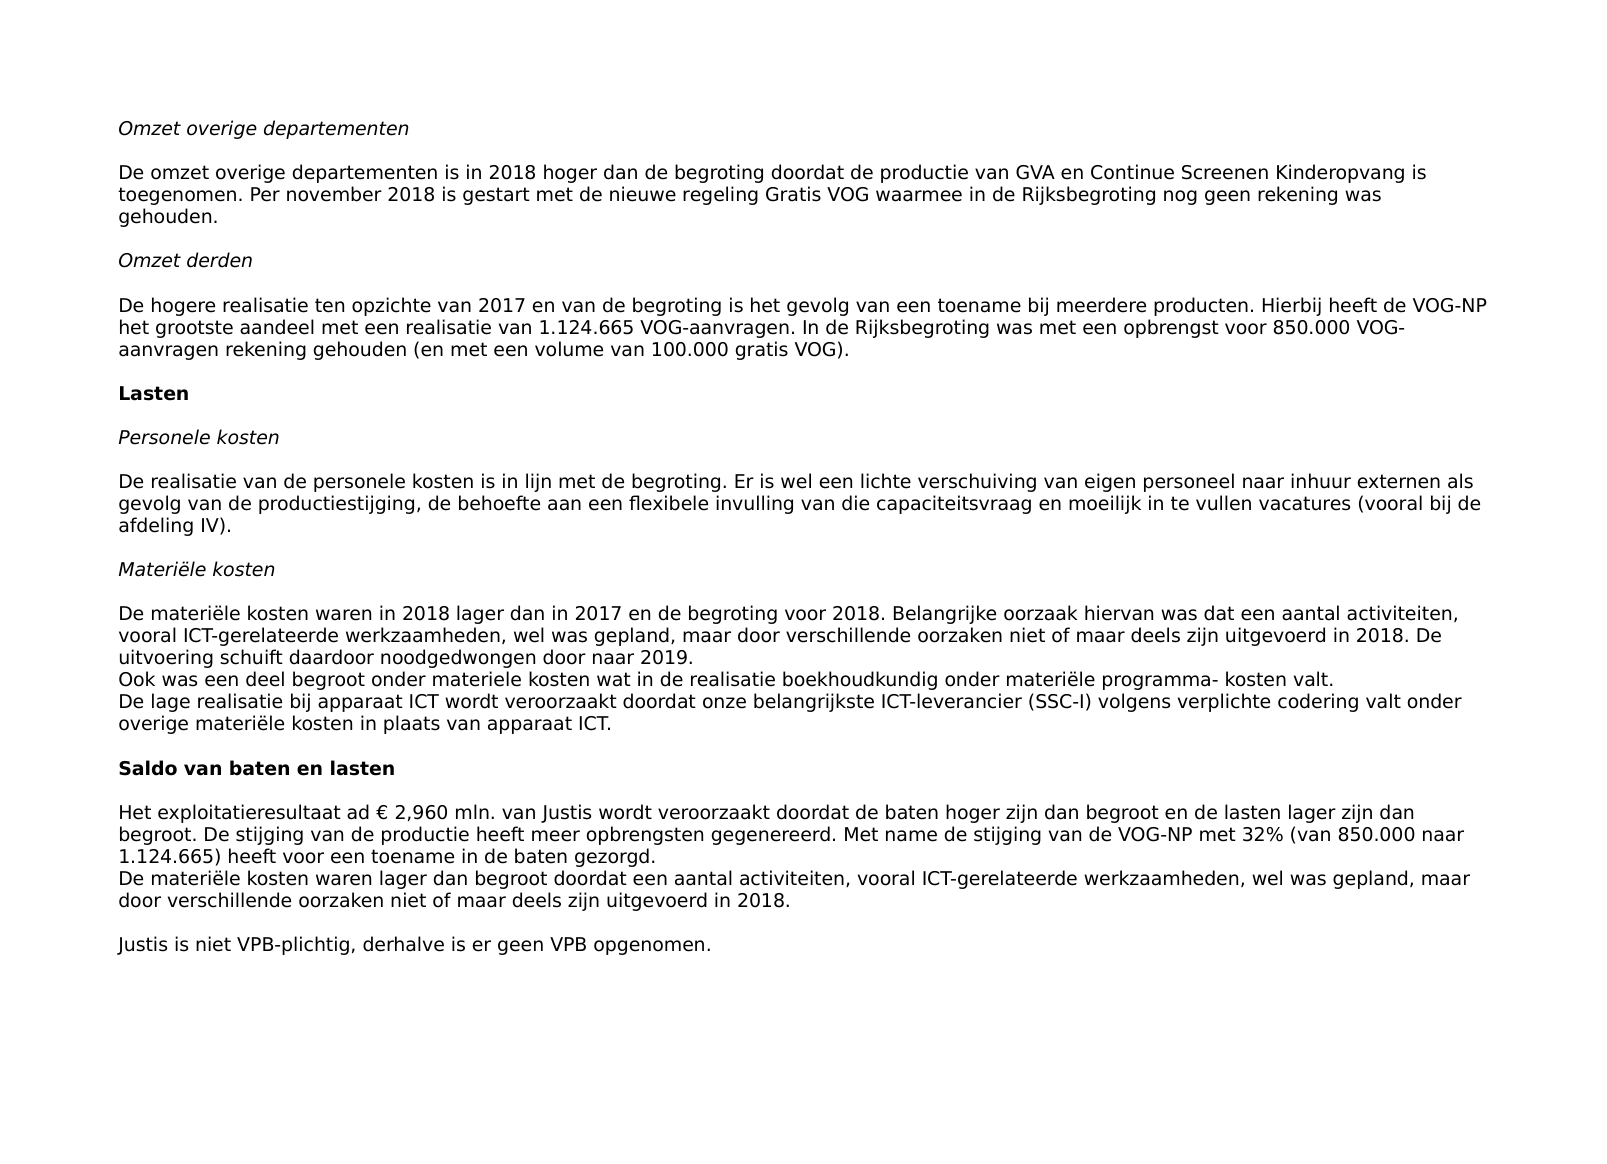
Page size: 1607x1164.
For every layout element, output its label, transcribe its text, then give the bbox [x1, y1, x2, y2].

subtitle Lasten [118, 383, 1488, 405]
text Ook was een deel begroot onder materiele kosten wat in de realisatie boekhoudkundig onder materiële programma- kosten valt. [118, 669, 1488, 691]
text Justis is niet VPB-plichtig, derhalve is er geen VPB opgenomen. [118, 934, 1488, 956]
text De realisatie van de personele kosten is in lijn met de begroting. Er is wel een lichte verschuiving van eigen personeel naar inhuur externen als gevolg van de productiestijging, de behoefte aan een flexibele invulling van die capaciteitsvraag en moeilijk in te vullen vacatures (vooral bij de afdeling IV). [118, 471, 1488, 537]
text De materiële kosten waren lager dan begroot doordat een aantal activiteiten, vooral ICT-gerelateerde werkzaamheden, wel was gepland, maar door verschillende oorzaken niet of maar deels zijn uitgevoerd in 2018. [118, 867, 1488, 911]
subtitle Omzet derden [118, 250, 1488, 272]
subtitle Saldo van baten en lasten [118, 757, 1488, 779]
text Het exploitatieresultaat ad € 2,960 mln. van Justis wordt veroorzaakt doordat de baten hoger zijn dan begroot en de lasten lager zijn dan begroot. De stijging van de productie heeft meer opbrengsten gegenereerd. Met name de stijging van de VOG-NP met 32% (van 850.000 naar 1.124.665) heeft voor een toename in de baten gezorgd. [118, 802, 1488, 867]
text De omzet overige departementen is in 2018 hoger dan de begroting doordat de productie van GVA en Continue Screenen Kinderopvang is toegenomen. Per november 2018 is gestart met de nieuwe regeling Gratis VOG waarmee in de Rijksbegroting nog geen rekening was gehouden. [118, 162, 1488, 228]
text De lage realisatie bij apparaat ICT wordt veroorzaakt doordat onze belangrijkste ICT-leverancier (SSC-I) volgens verplichte codering valt onder overige materiële kosten in plaats van apparaat ICT. [118, 691, 1488, 735]
subtitle Omzet overige departementen [118, 118, 1488, 140]
text De hogere realisatie ten opzichte van 2017 en van de begroting is het gevolg van een toename bij meerdere producten. Hierbij heeft de VOG-NP het grootste aandeel met een realisatie van 1.124.665 VOG-aanvragen. In de Rijksbegroting was met een opbrengst voor 850.000 VOG-aanvragen rekening gehouden (en met een volume van 100.000 gratis VOG). [118, 294, 1488, 361]
subtitle Personele kosten [118, 427, 1488, 449]
subtitle Materiële kosten [118, 559, 1488, 581]
text De materiële kosten waren in 2018 lager dan in 2017 en de begroting voor 2018. Belangrijke oorzaak hiervan was dat een aantal activiteiten, vooral ICT-gerelateerde werkzaamheden, wel was gepland, maar door verschillende oorzaken niet of maar deels zijn uitgevoerd in 2018. De uitvoering schuift daardoor noodgedwongen door naar 2019. [118, 603, 1488, 669]
